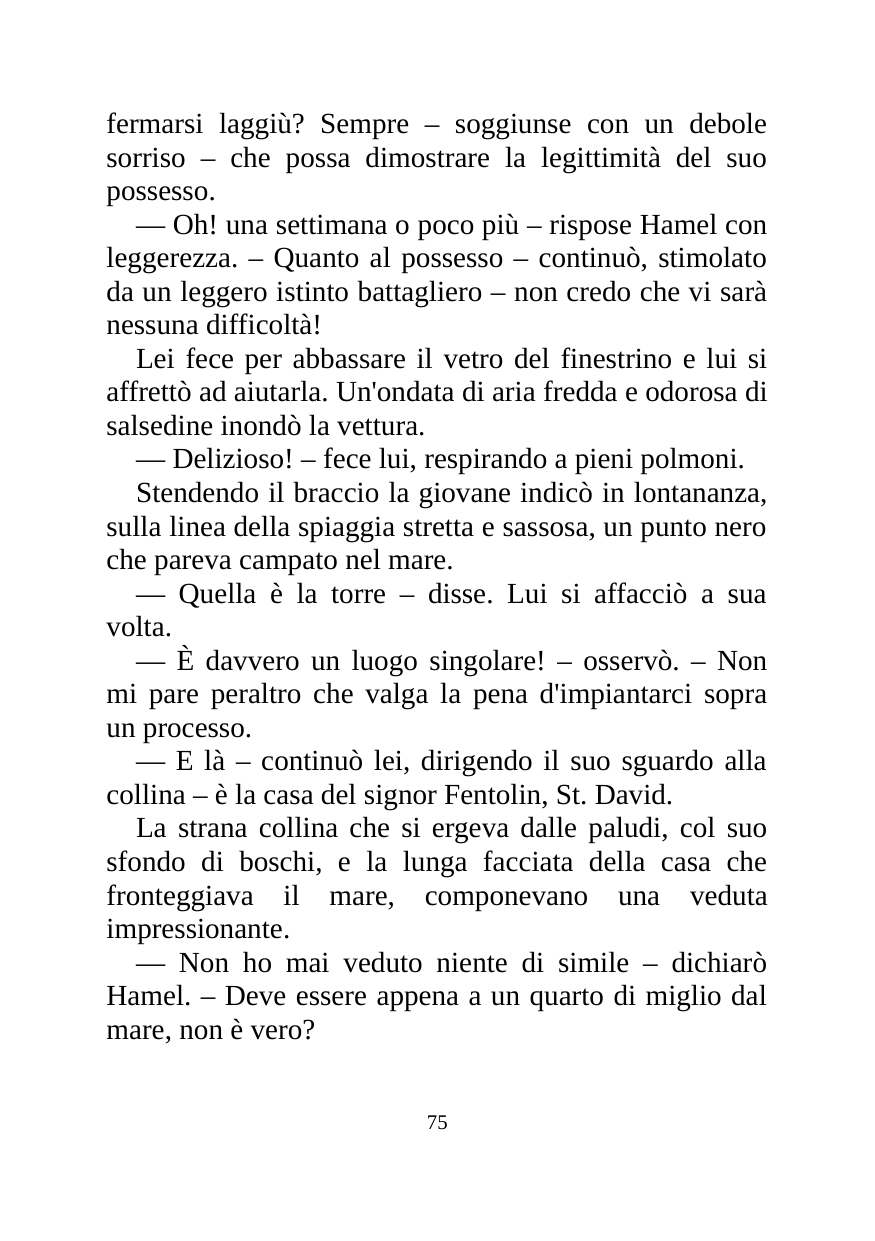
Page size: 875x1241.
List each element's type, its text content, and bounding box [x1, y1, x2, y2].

text fermarsi laggiù? Sempre – soggiunse con un debole sorriso – che possa dimostrare la legittimità del suo possesso. [106, 106, 768, 207]
text La strana collina che si ergeva dalle paludi, col suo sfondo di boschi, e la lunga facciata della casa che fronteggiava il mare, componevano una veduta impressionante. [106, 811, 768, 945]
text — Oh! una settimana o poco più – rispose Hamel con leggerezza. – Quanto al possesso – continuò, stimolato da un leggero istinto battagliero – non credo che vi sarà nessuna difficoltà! [106, 207, 768, 341]
text — E là – continuò lei, dirigendo il suo sguardo alla collina – è la casa del signor Fentolin, St. David. [106, 743, 768, 811]
text Lei fece per abbassare il vetro del finestrino e lui si affrettò ad aiutarla. Un'ondata di aria fredda e odorosa di salsedine inondò la vettura. [106, 341, 768, 442]
text — Delizioso! – fece lui, respirando a pieni polmoni. [106, 442, 768, 475]
text — Quella è la torre – disse. Lui si affacciò a sua volta. [106, 576, 768, 643]
text — Non ho mai veduto niente di simile – dichiarò Hamel. – Deve essere appena a un quarto di miglio dal mare, non è vero? [106, 945, 768, 1045]
text Stendendo il braccio la giovane indicò in lontananza, sulla linea della spiaggia stretta e sassosa, un punto nero che pareva campato nel mare. [106, 475, 768, 576]
text — È davvero un luogo singolare! – osservò. – Non mi pare peraltro che valga la pena d'impiantarci sopra un processo. [106, 643, 768, 743]
